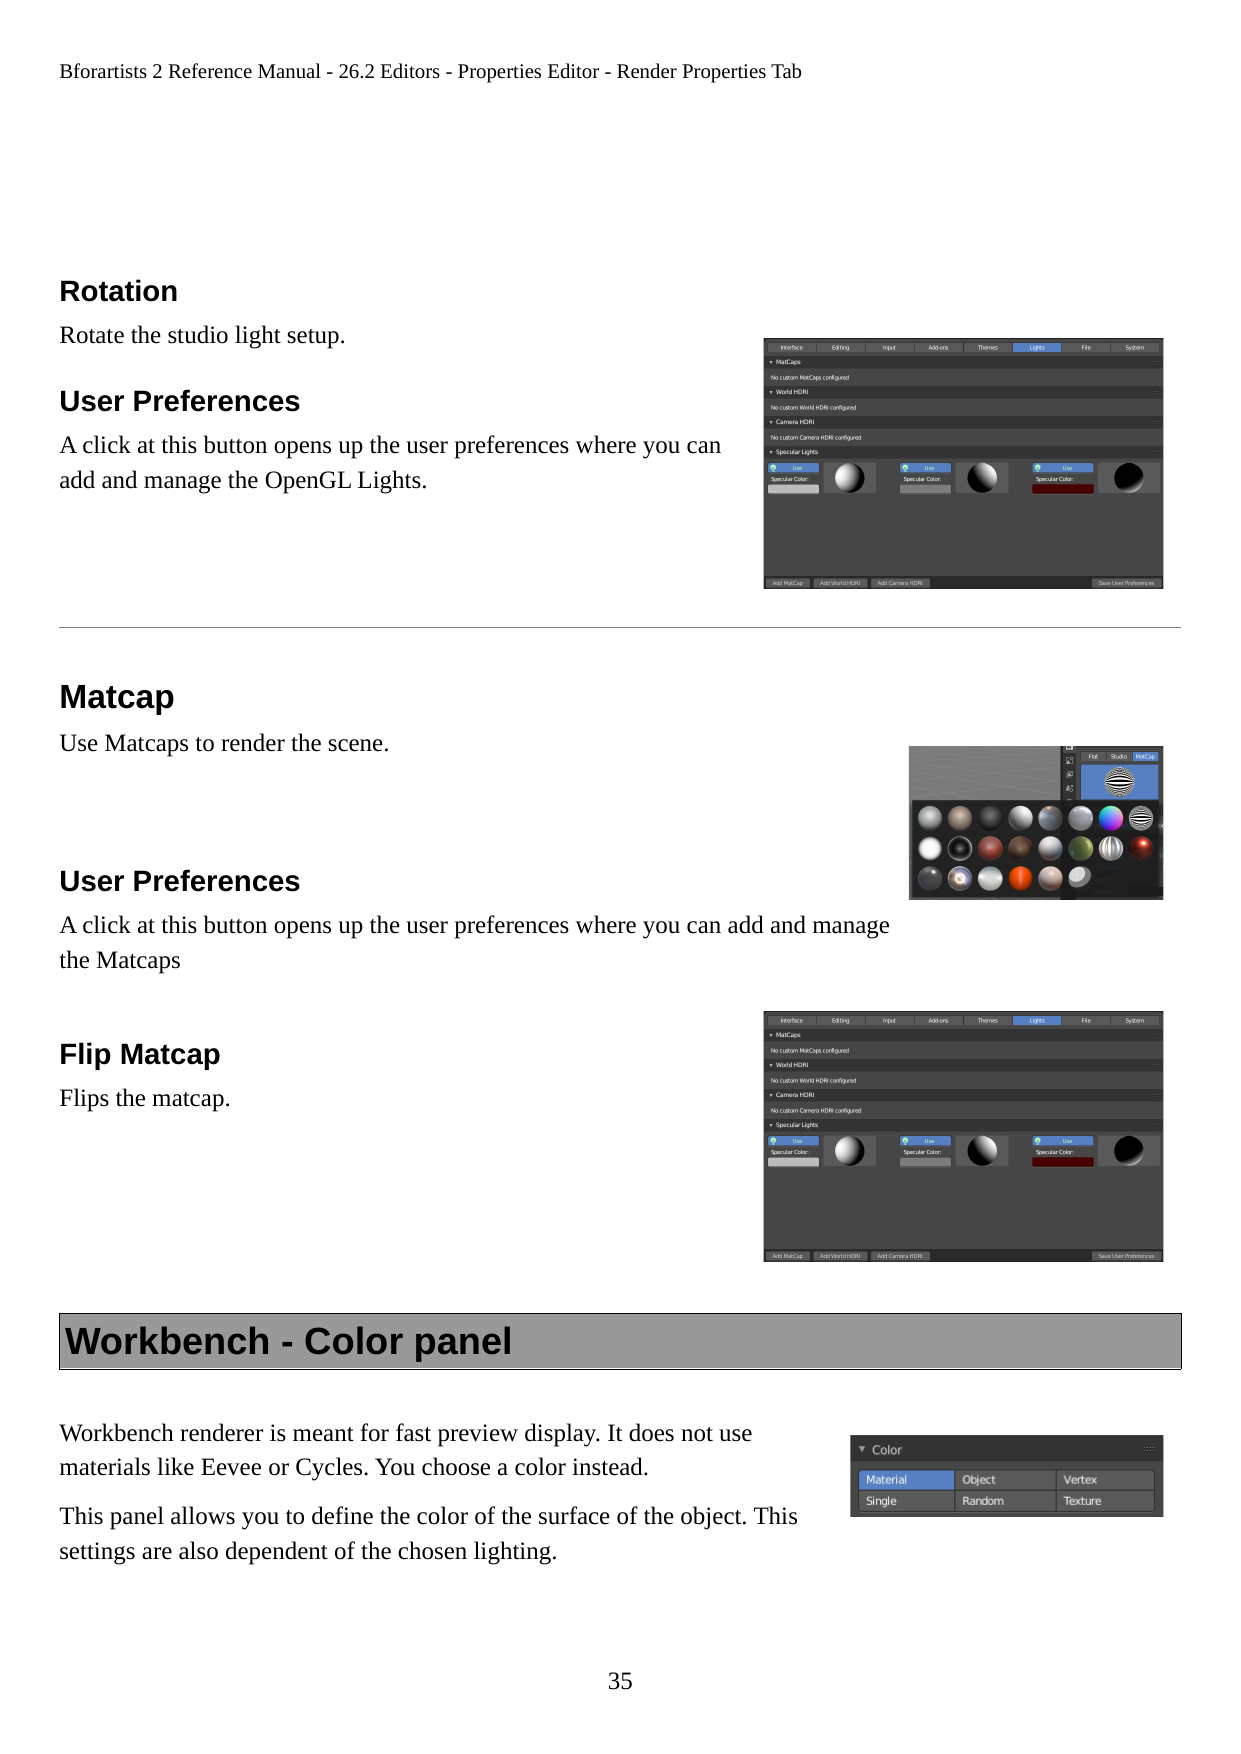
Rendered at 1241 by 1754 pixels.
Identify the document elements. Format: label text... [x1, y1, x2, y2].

table_header Workbench - Color panel [60, 1314, 1181, 1368]
text Rotate the studio light setup. [59, 321, 1181, 349]
text [1164, 1083, 1181, 1112]
picture [763, 338, 1164, 589]
text Flips the matcap. [59, 1083, 763, 1112]
subtitle User Preferences [59, 864, 908, 898]
text A click at this button opens up the user preferences where you can add and manage the OpenGL Lights. [59, 431, 763, 494]
text Workbench renderer is meant for fast preview display. It does not use materials like Eevee or Cycles. You choose a color instead. [59, 1418, 1181, 1481]
subtitle [1164, 864, 1181, 898]
subtitle User Preferences [59, 384, 763, 418]
subtitle Matcap [59, 677, 1181, 716]
subtitle Rotation [59, 274, 1181, 308]
subtitle [1164, 1037, 1181, 1071]
text This panel allows you to define the color of the surface of the object. This settings are also dependent of the chosen lighting. [59, 1501, 1181, 1564]
picture [763, 1011, 1164, 1262]
text A click at this button opens up the user preferences where you can add and manage the Matcaps [59, 910, 1181, 973]
picture [850, 1435, 1164, 1517]
subtitle Flip Matcap [59, 1037, 763, 1071]
picture [908, 746, 1164, 900]
text Use Matcaps to render the scene. [59, 728, 1181, 757]
subtitle [1164, 384, 1181, 418]
